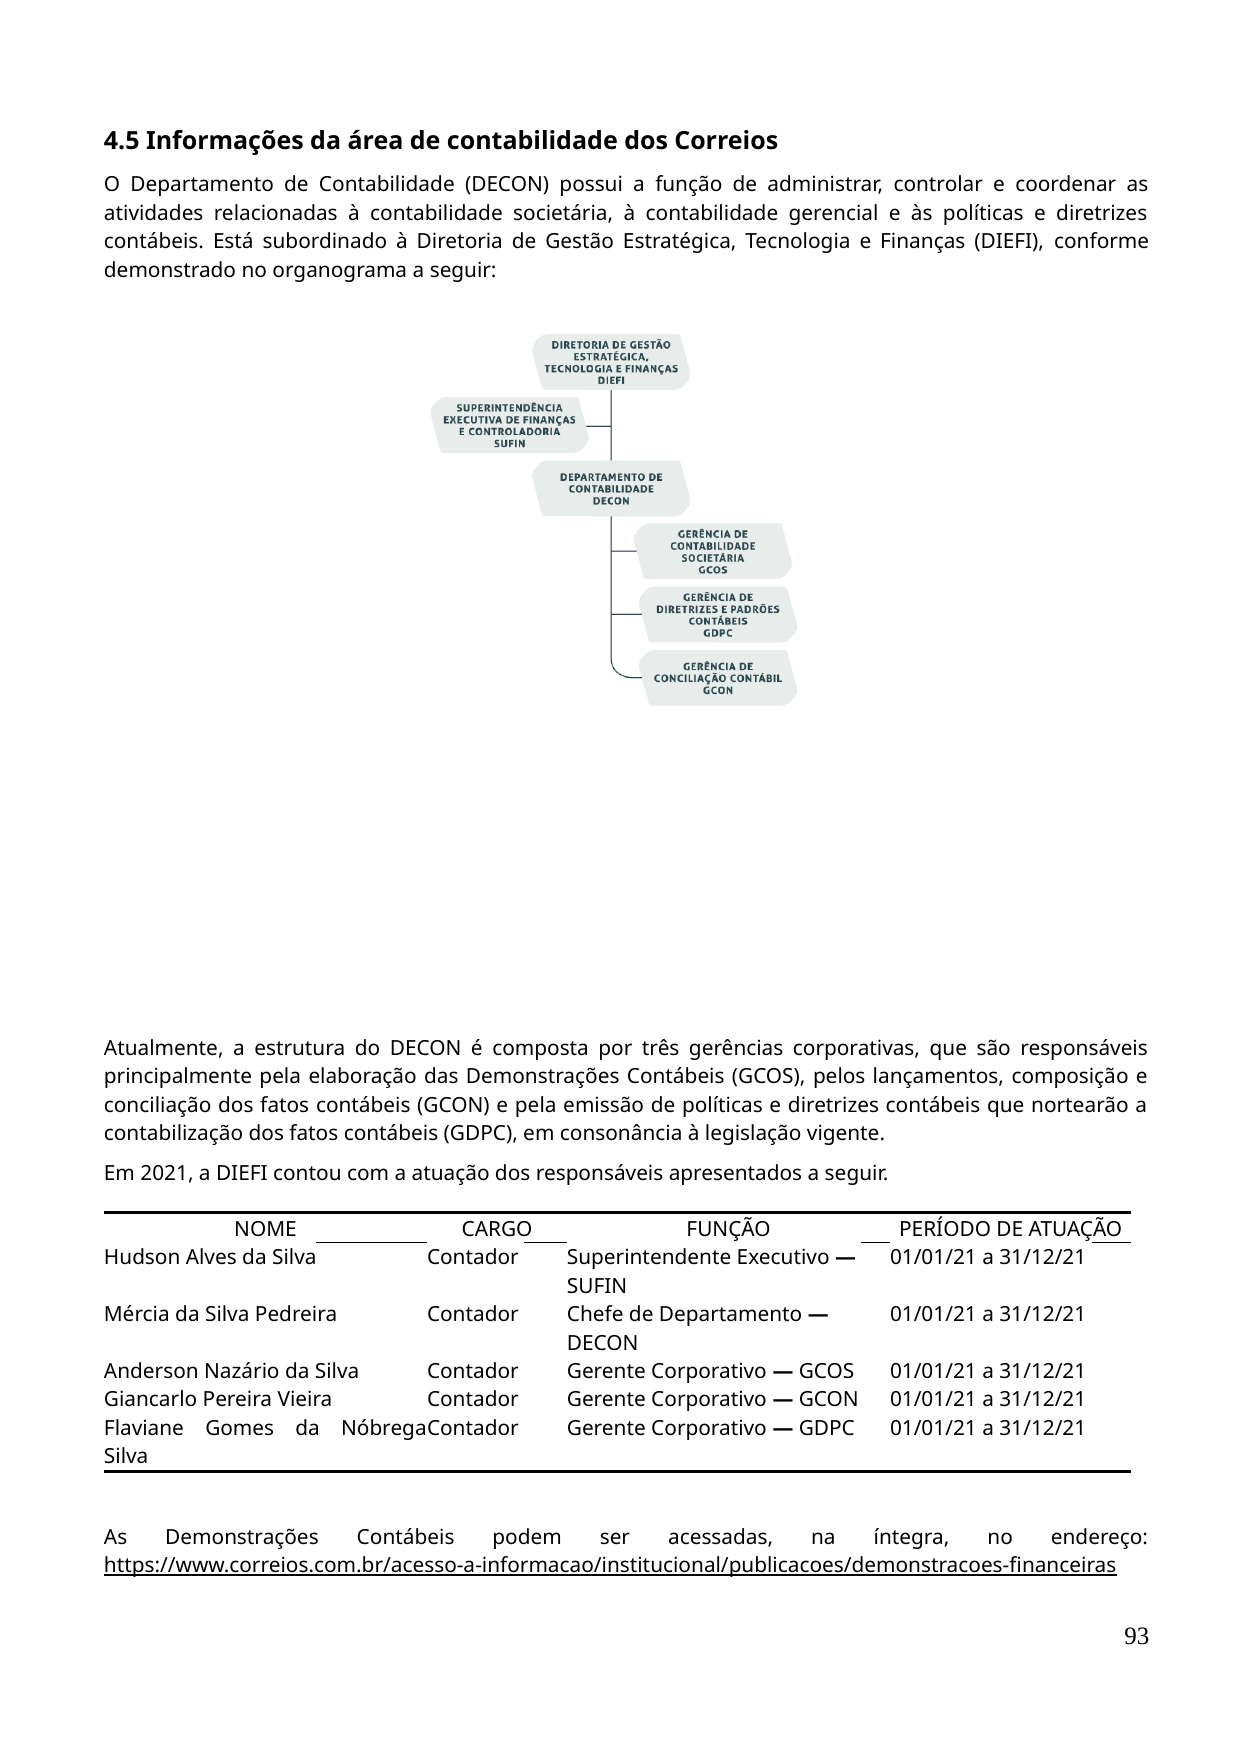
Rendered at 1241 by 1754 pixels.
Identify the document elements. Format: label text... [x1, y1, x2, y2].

table_cell Superintendente Executivo ― SUFIN [567, 1243, 890, 1299]
text 4.5 Informações da área de contabilidade dos Correios [104, 118, 1149, 158]
table_header NOME [104, 1214, 427, 1242]
table_cell Gerente Corporativo ― GCON [567, 1385, 890, 1413]
picture [414, 320, 812, 720]
table_header CARGO [427, 1214, 567, 1242]
table_cell Flaviane Gomes da Nóbrega Silva [104, 1413, 427, 1470]
table_cell 01/01/21 a 31/12/21 [890, 1413, 1131, 1470]
text As Demonstrações Contábeis podem ser acessadas, na íntegra, no endereço: https://www.correios.com.br/acesso-a-informacao/institucional/publicacoes/demonstracoes-financeiras [104, 1522, 1149, 1579]
table_cell Contador [427, 1385, 567, 1413]
table_cell 01/01/21 a 31/12/21 [890, 1356, 1131, 1384]
table_cell Chefe de Departamento ― DECON [567, 1299, 890, 1356]
text Em 2021, a DIEFI contou com a atuação dos responsáveis apresentados a seguir. [104, 1158, 1149, 1187]
table_cell Anderson Nazário da Silva [104, 1356, 427, 1384]
text Atualmente, a estrutura do DECON é composta por três gerências corporativas, que são responsáveis principalmente pela elaboração das Demonstrações Contábeis (GCOS), pelos lançamentos, composição e conciliação dos fatos contábeis (GCON) e pela emissão de políticas e diretrizes contábeis que nortearão a contabilização dos fatos contábeis (GDPC), em consonância à legislação vigente. [104, 1033, 1149, 1147]
table_cell Giancarlo Pereira Vieira [104, 1385, 427, 1413]
table_cell Contador [427, 1413, 567, 1470]
table_cell Mércia da Silva Pedreira [104, 1299, 427, 1356]
table_cell Gerente Corporativo ― GCOS [567, 1356, 890, 1384]
table_cell 01/01/21 a 31/12/21 [890, 1299, 1131, 1356]
table_cell Contador [427, 1299, 567, 1356]
table_header PERÍODO DE ATUAÇÃO [890, 1214, 1131, 1242]
table_cell 01/01/21 a 31/12/21 [890, 1243, 1131, 1299]
table_header FUNÇÃO [567, 1214, 890, 1242]
table_cell Contador [427, 1356, 567, 1384]
text O Departamento de Contabilidade (DECON) possui a função de administrar, controlar e coordenar as atividades relacionadas à contabilidade societária, à contabilidade gerencial e às políticas e diretrizes contábeis. Está subordinado à Diretoria de Gestão Estratégica, Tecnologia e Finanças (DIEFI), conforme demonstrado no organograma a seguir: [104, 169, 1149, 283]
table_cell Gerente Corporativo ― GDPC [567, 1413, 890, 1470]
table_cell Contador [427, 1243, 567, 1299]
table_cell 01/01/21 a 31/12/21 [890, 1385, 1131, 1413]
table_cell Hudson Alves da Silva [104, 1243, 427, 1299]
